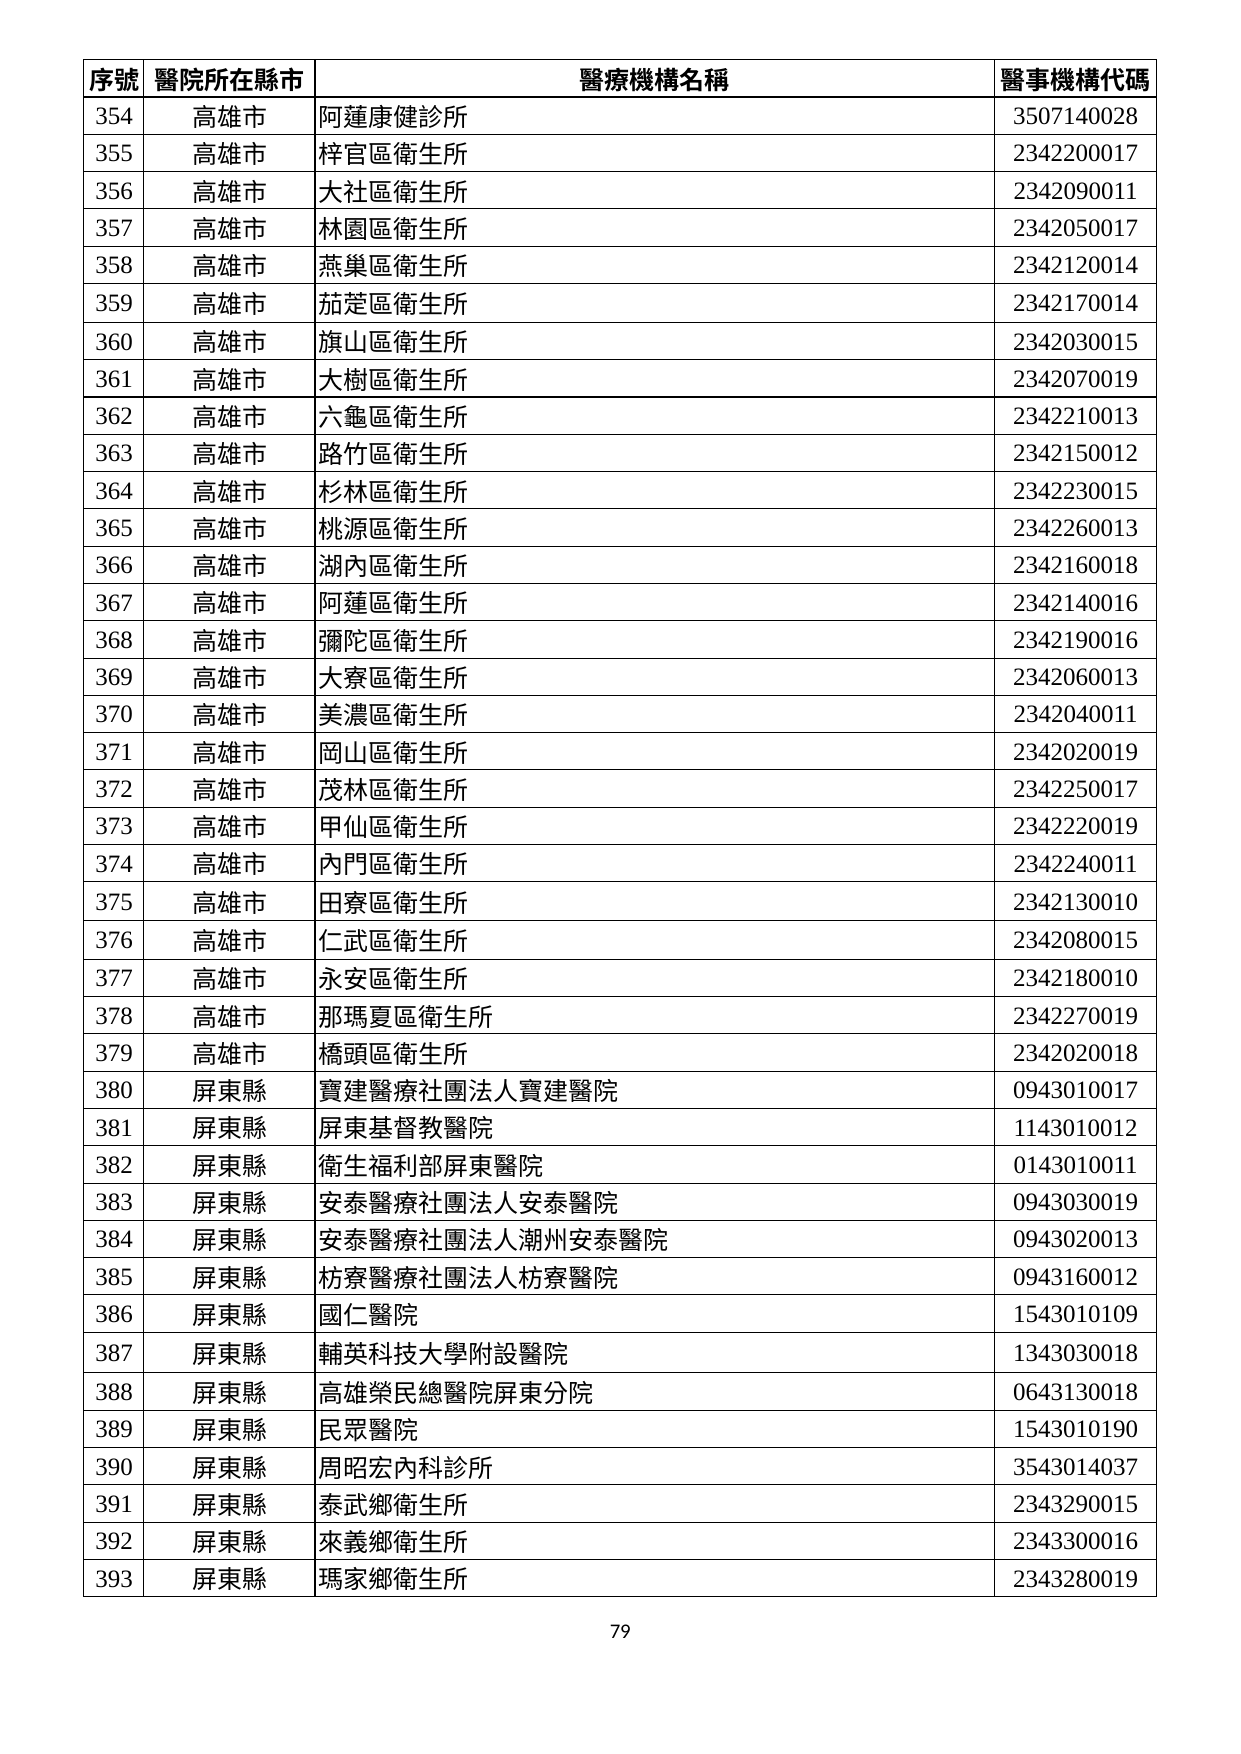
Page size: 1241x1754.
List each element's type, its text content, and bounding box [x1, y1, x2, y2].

table_cell 371 [84, 733, 143, 769]
table_cell 2342150012 [995, 435, 1156, 471]
table_cell 382 [84, 1146, 143, 1182]
table_cell 岡山區衛生所 [316, 733, 994, 769]
table_cell 2343280019 [995, 1560, 1156, 1596]
table_header 醫事機構代碼 [995, 60, 1156, 96]
table_cell 361 [84, 360, 143, 396]
table_cell 2342020019 [995, 733, 1156, 769]
table_cell 林園區衛生所 [316, 209, 994, 246]
table_cell 2343300016 [995, 1523, 1156, 1559]
table_cell 1543010190 [995, 1411, 1156, 1447]
table_cell 383 [84, 1184, 143, 1220]
table_cell 378 [84, 997, 143, 1033]
table_cell 屏東縣 [144, 1523, 314, 1559]
table_cell 大社區衛生所 [316, 172, 994, 208]
table_cell 0943010017 [995, 1072, 1156, 1108]
table_cell 湖內區衛生所 [316, 547, 994, 583]
table_cell 屏東縣 [144, 1333, 314, 1372]
table_cell 屏東縣 [144, 1258, 314, 1294]
table_cell 高雄市 [144, 960, 314, 996]
table_cell 屏東縣 [144, 1146, 314, 1182]
table_cell 359 [84, 284, 143, 322]
table_cell 燕巢區衛生所 [316, 247, 994, 283]
table_cell 安泰醫療社團法人潮州安泰醫院 [316, 1221, 994, 1257]
table_cell 388 [84, 1373, 143, 1410]
table_cell 369 [84, 659, 143, 695]
table_cell 385 [84, 1258, 143, 1294]
table_cell 高雄市 [144, 882, 314, 920]
table_cell 2342090011 [995, 172, 1156, 208]
table_cell 高雄市 [144, 435, 314, 471]
table_cell 高雄市 [144, 247, 314, 283]
table_cell 枋寮醫療社團法人枋寮醫院 [316, 1258, 994, 1294]
table_cell 393 [84, 1560, 143, 1596]
table_cell 輔英科技大學附設醫院 [316, 1333, 994, 1372]
table_cell 2343290015 [995, 1485, 1156, 1522]
table_cell 2342270019 [995, 997, 1156, 1033]
table_cell 高雄市 [144, 209, 314, 246]
table_cell 高雄市 [144, 997, 314, 1033]
table_cell 高雄市 [144, 472, 314, 508]
table_cell 屏東縣 [144, 1221, 314, 1257]
table_cell 泰武鄉衛生所 [316, 1485, 994, 1522]
table_cell 高雄市 [144, 323, 314, 359]
table_cell 屏東縣 [144, 1448, 314, 1484]
table_cell 旗山區衛生所 [316, 323, 994, 359]
table_cell 高雄市 [144, 733, 314, 769]
table_cell 1343030018 [995, 1333, 1156, 1372]
table_cell 374 [84, 845, 143, 881]
table_cell 380 [84, 1072, 143, 1108]
table_cell 屏東縣 [144, 1560, 314, 1596]
table_cell 國仁醫院 [316, 1295, 994, 1332]
table_cell 2342040011 [995, 696, 1156, 732]
table_cell 高雄市 [144, 659, 314, 695]
table_cell 茄萣區衛生所 [316, 284, 994, 322]
table_cell 2342080015 [995, 921, 1156, 959]
table_cell 甲仙區衛生所 [316, 808, 994, 844]
table_cell 2342120014 [995, 247, 1156, 283]
table_cell 367 [84, 584, 143, 620]
table_cell 354 [84, 98, 143, 134]
table_header 醫療機構名稱 [316, 60, 994, 96]
table_cell 高雄市 [144, 845, 314, 881]
table_cell 杉林區衛生所 [316, 472, 994, 508]
table_cell 1143010012 [995, 1109, 1156, 1145]
table_cell 0943020013 [995, 1221, 1156, 1257]
table_cell 0943030019 [995, 1184, 1156, 1220]
table_cell 梓官區衛生所 [316, 135, 994, 171]
table_cell 384 [84, 1221, 143, 1257]
table_cell 391 [84, 1485, 143, 1522]
table_cell 377 [84, 960, 143, 996]
table_cell 2342200017 [995, 135, 1156, 171]
table_cell 362 [84, 398, 143, 434]
table_cell 389 [84, 1411, 143, 1447]
table_cell 2342160018 [995, 547, 1156, 583]
table_cell 390 [84, 1448, 143, 1484]
table_cell 高雄市 [144, 547, 314, 583]
table_cell 永安區衛生所 [316, 960, 994, 996]
table_cell 民眾醫院 [316, 1411, 994, 1447]
table_cell 2342240011 [995, 845, 1156, 881]
table_cell 高雄市 [144, 621, 314, 657]
table_cell 2342230015 [995, 472, 1156, 508]
table_cell 3543014037 [995, 1448, 1156, 1484]
table_cell 高雄市 [144, 770, 314, 807]
table_cell 2342060013 [995, 659, 1156, 695]
table_cell 高雄市 [144, 808, 314, 844]
table_cell 0643130018 [995, 1373, 1156, 1410]
table_cell 阿蓮康健診所 [316, 98, 994, 134]
table_cell 364 [84, 472, 143, 508]
table_cell 0943160012 [995, 1258, 1156, 1294]
table_cell 路竹區衛生所 [316, 435, 994, 471]
table_cell 寶建醫療社團法人寶建醫院 [316, 1072, 994, 1108]
table_cell 379 [84, 1034, 143, 1071]
table_cell 2342070019 [995, 360, 1156, 396]
table_cell 2342250017 [995, 770, 1156, 807]
table_cell 屏東縣 [144, 1485, 314, 1522]
table_cell 高雄市 [144, 921, 314, 959]
table_cell 大寮區衛生所 [316, 659, 994, 695]
table_cell 363 [84, 435, 143, 471]
table_header 醫院所在縣市 [144, 60, 314, 96]
table_cell 2342190016 [995, 621, 1156, 657]
table_cell 大樹區衛生所 [316, 360, 994, 396]
table_cell 360 [84, 323, 143, 359]
table_cell 那瑪夏區衛生所 [316, 997, 994, 1033]
table_cell 屏東縣 [144, 1109, 314, 1145]
table_cell 370 [84, 696, 143, 732]
table_cell 高雄市 [144, 360, 314, 396]
table_cell 高雄市 [144, 398, 314, 434]
table_cell 安泰醫療社團法人安泰醫院 [316, 1184, 994, 1220]
table_cell 來義鄉衛生所 [316, 1523, 994, 1559]
table_cell 桃源區衛生所 [316, 509, 994, 546]
table_cell 376 [84, 921, 143, 959]
table_cell 高雄市 [144, 284, 314, 322]
table_cell 1543010109 [995, 1295, 1156, 1332]
table_cell 2342130010 [995, 882, 1156, 920]
table_cell 屏東縣 [144, 1373, 314, 1410]
table_cell 高雄市 [144, 696, 314, 732]
table_cell 3507140028 [995, 98, 1156, 134]
table_cell 2342210013 [995, 398, 1156, 434]
table_cell 358 [84, 247, 143, 283]
table_cell 內門區衛生所 [316, 845, 994, 881]
table_cell 茂林區衛生所 [316, 770, 994, 807]
table_cell 355 [84, 135, 143, 171]
table_cell 屏東縣 [144, 1184, 314, 1220]
table_cell 357 [84, 209, 143, 246]
table_cell 2342140016 [995, 584, 1156, 620]
table_cell 2342260013 [995, 509, 1156, 546]
table_cell 屏東縣 [144, 1295, 314, 1332]
table_cell 366 [84, 547, 143, 583]
table_cell 高雄榮民總醫院屏東分院 [316, 1373, 994, 1410]
table_cell 橋頭區衛生所 [316, 1034, 994, 1071]
table_cell 高雄市 [144, 172, 314, 208]
table_cell 田寮區衛生所 [316, 882, 994, 920]
table_cell 瑪家鄉衛生所 [316, 1560, 994, 1596]
table_cell 彌陀區衛生所 [316, 621, 994, 657]
table_cell 392 [84, 1523, 143, 1559]
table_cell 周昭宏內科診所 [316, 1448, 994, 1484]
table_cell 356 [84, 172, 143, 208]
table_cell 高雄市 [144, 509, 314, 546]
table_cell 高雄市 [144, 1034, 314, 1071]
table_cell 六龜區衛生所 [316, 398, 994, 434]
table_cell 屏東縣 [144, 1072, 314, 1108]
table_cell 2342030015 [995, 323, 1156, 359]
table_cell 372 [84, 770, 143, 807]
table_cell 2342020018 [995, 1034, 1156, 1071]
table_cell 2342170014 [995, 284, 1156, 322]
table_cell 2342220019 [995, 808, 1156, 844]
table_cell 2342050017 [995, 209, 1156, 246]
table_cell 衛生福利部屏東醫院 [316, 1146, 994, 1182]
table_cell 375 [84, 882, 143, 920]
table_cell 386 [84, 1295, 143, 1332]
table_cell 387 [84, 1333, 143, 1372]
table_cell 高雄市 [144, 584, 314, 620]
table_cell 高雄市 [144, 98, 314, 134]
table_cell 365 [84, 509, 143, 546]
table_cell 屏東縣 [144, 1411, 314, 1447]
table_cell 381 [84, 1109, 143, 1145]
table_header 序號 [84, 60, 143, 96]
table_cell 仁武區衛生所 [316, 921, 994, 959]
table_cell 0143010011 [995, 1146, 1156, 1182]
table_cell 368 [84, 621, 143, 657]
table_cell 2342180010 [995, 960, 1156, 996]
table_cell 高雄市 [144, 135, 314, 171]
table_cell 373 [84, 808, 143, 844]
table_cell 屏東基督教醫院 [316, 1109, 994, 1145]
table_cell 美濃區衛生所 [316, 696, 994, 732]
table_cell 阿蓮區衛生所 [316, 584, 994, 620]
